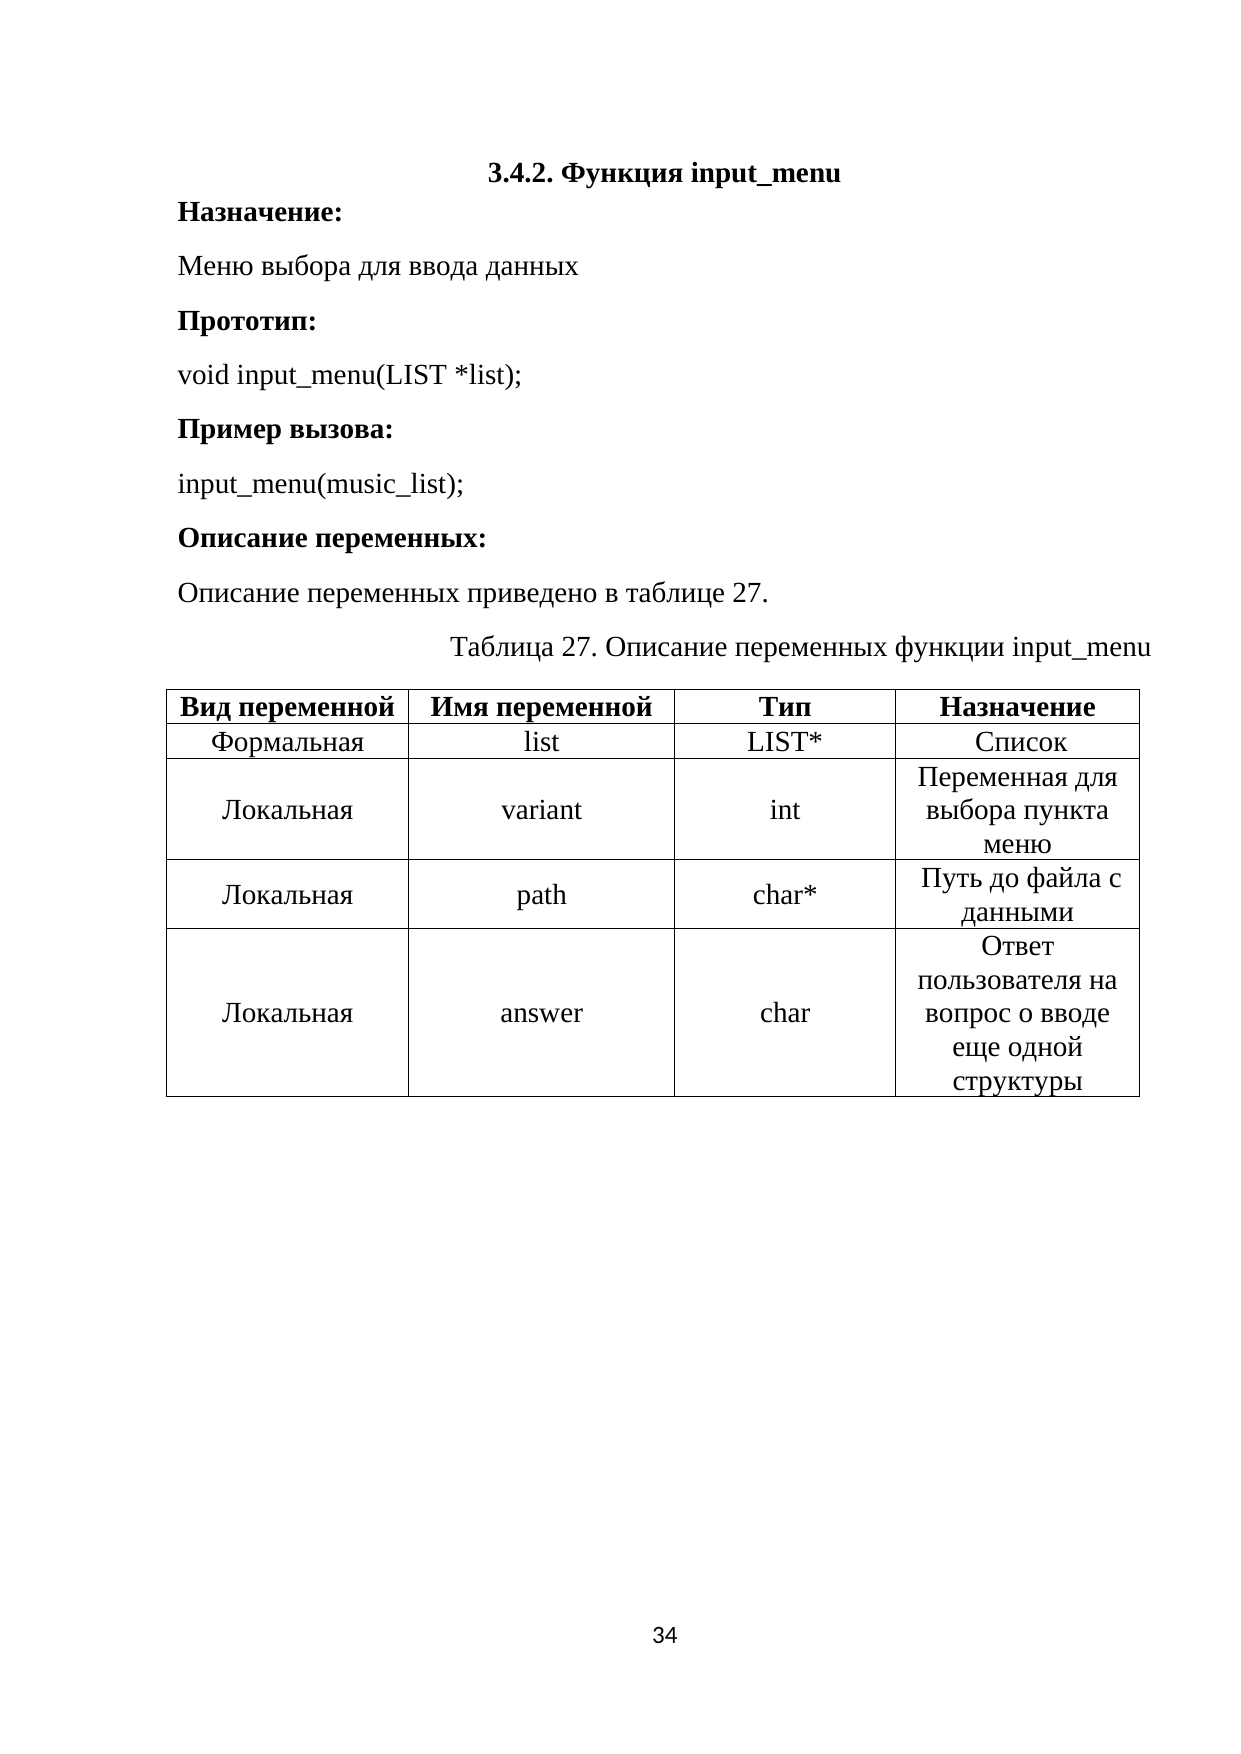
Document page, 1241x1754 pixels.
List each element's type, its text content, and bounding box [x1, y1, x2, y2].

table_header Назначение [896, 690, 1139, 723]
text input_menu(music_list); [177, 466, 1152, 499]
text Назначение: [177, 194, 1152, 228]
table_cell Путь до файла с данными [896, 860, 1139, 927]
subtitle 3.4.2. Функция input_menu [177, 156, 1152, 189]
table_cell Список [896, 724, 1139, 758]
table_header Вид переменной [167, 690, 408, 723]
table_header Тип [675, 690, 895, 723]
table_header Имя переменной [409, 690, 674, 723]
table_cell Переменная для выбора пункта меню [896, 759, 1139, 859]
table_cell LIST* [675, 724, 895, 758]
text Описание переменных: [177, 520, 1152, 554]
table_cell Локальная [167, 759, 408, 859]
table_cell answer [409, 929, 674, 1096]
table_cell Формальная [167, 724, 408, 758]
table_cell Локальная [167, 860, 408, 927]
table_cell int [675, 759, 895, 859]
table_cell Локальная [167, 929, 408, 1096]
text Меню выбора для ввода данных [177, 248, 1152, 282]
text Таблица 27. Описание переменных функции input_menu [177, 629, 1152, 663]
table_cell char* [675, 860, 895, 927]
text Прототип: [177, 303, 1152, 336]
table_cell char [675, 929, 895, 1096]
text void input_menu(LIST *list); [177, 357, 1152, 391]
table_cell path [409, 860, 674, 927]
table_cell variant [409, 759, 674, 859]
table_cell list [409, 724, 674, 758]
text Пример вызова: [177, 412, 1152, 445]
text Описание переменных приведено в таблице 27. [177, 575, 1152, 608]
table_cell Ответ пользователя на вопрос о вводе еще одной структуры [896, 929, 1139, 1096]
